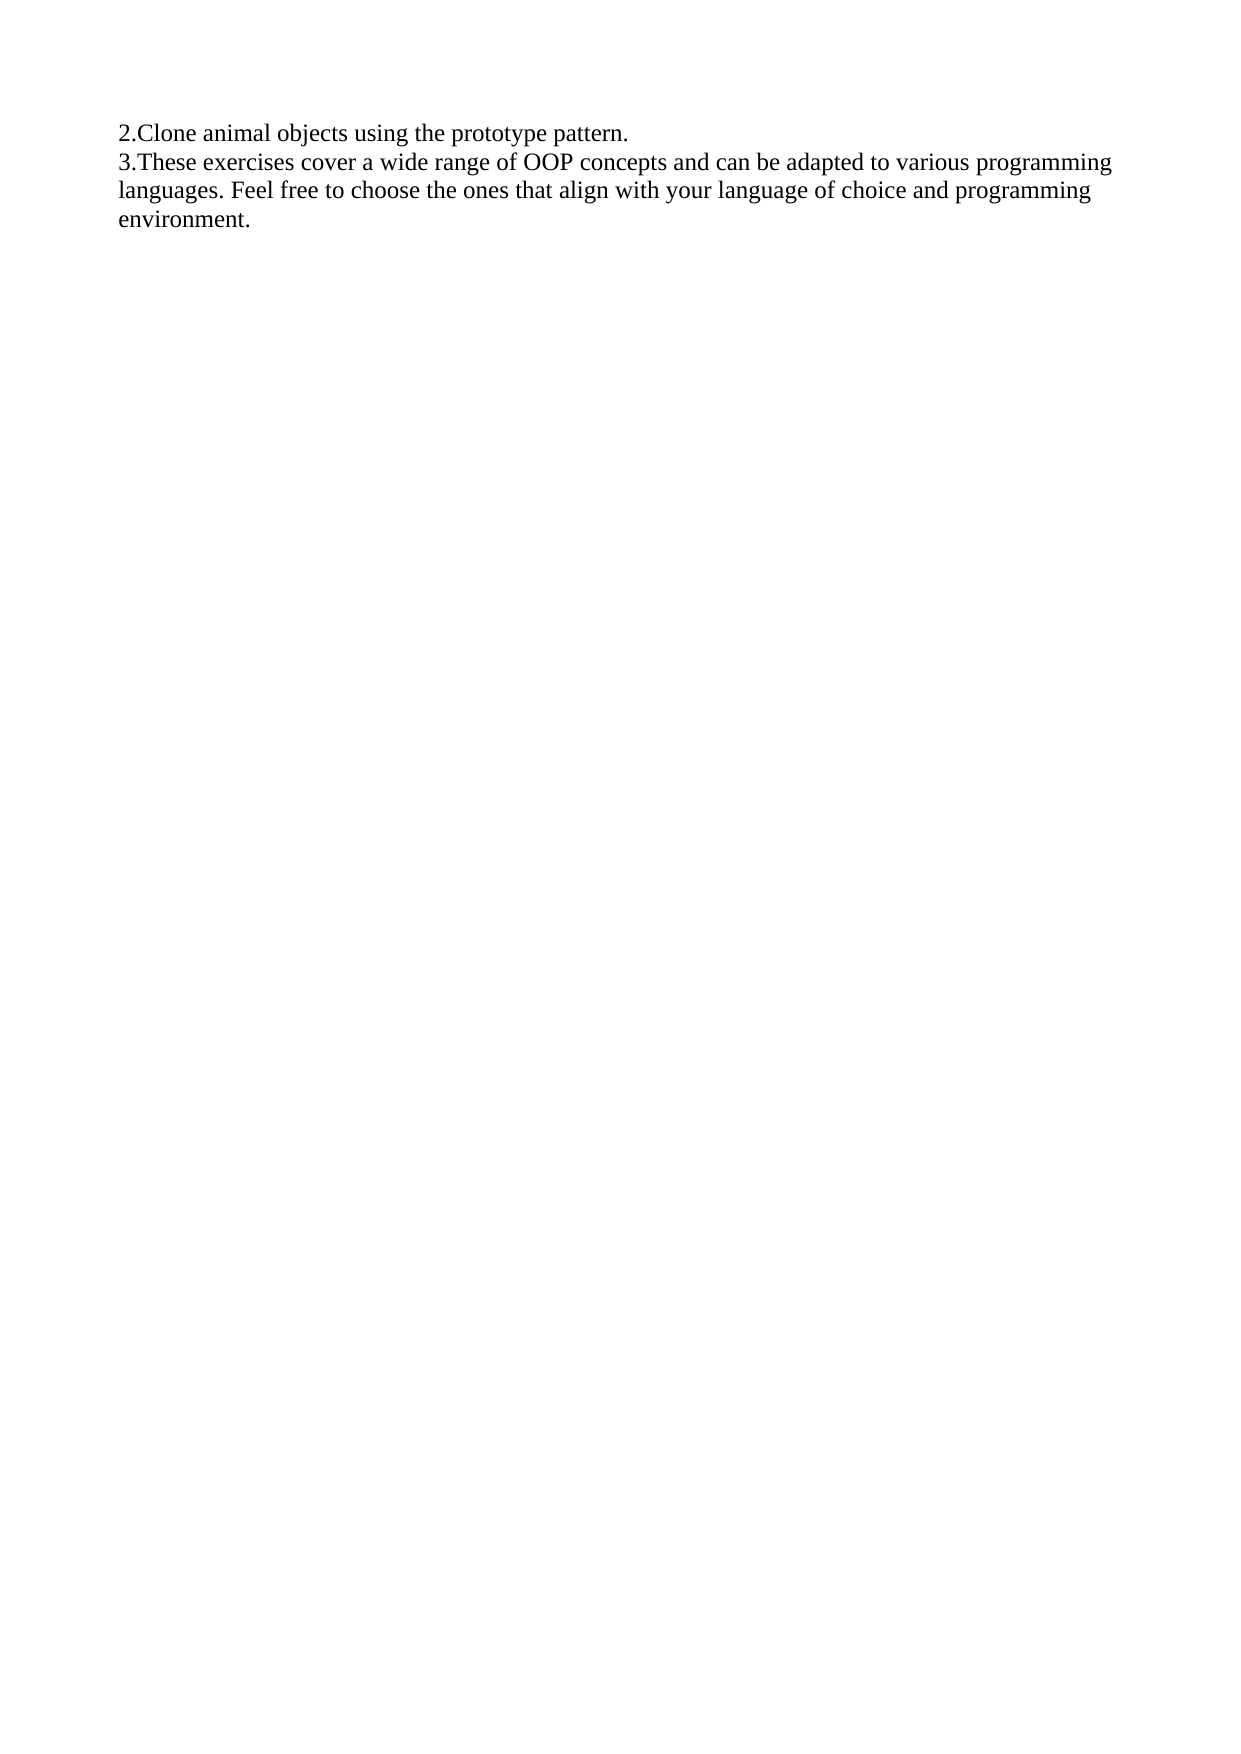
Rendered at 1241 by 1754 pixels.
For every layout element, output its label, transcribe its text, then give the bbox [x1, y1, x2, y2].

text 3.These exercises cover a wide range of OOP concepts and can be adapted to various programming languages. Feel free to choose the ones that align with your language of choice and programming environment. [118, 147, 1122, 233]
text 2.Clone animal objects using the prototype pattern. [118, 118, 1122, 147]
